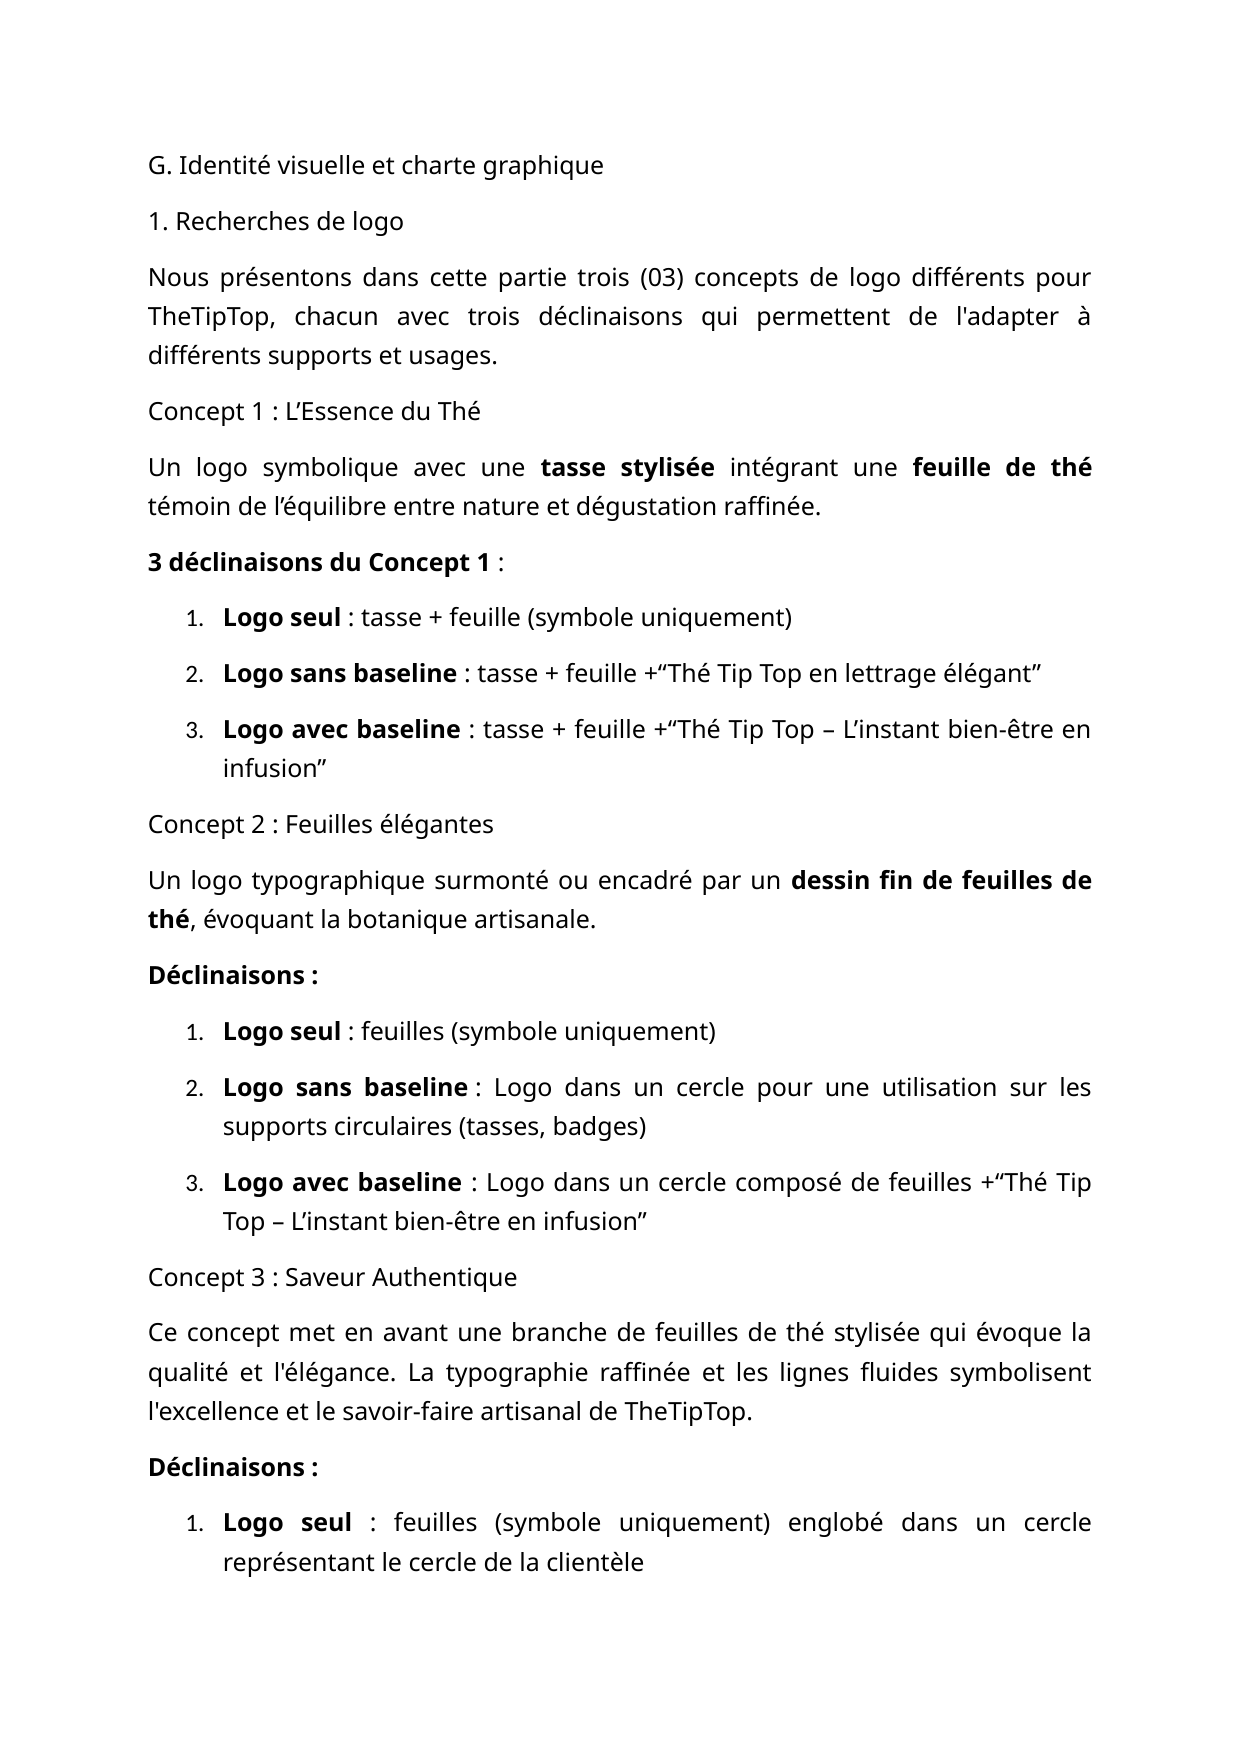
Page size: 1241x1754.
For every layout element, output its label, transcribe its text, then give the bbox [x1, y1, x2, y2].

list Logo avec baseline : Logo dans un cercle composé de feuilles +“Thé Tip Top – L’instant bien-être en infusion” [185, 1164, 1093, 1237]
list Logo seul : feuilles (symbole uniquement) englobé dans un cercle représentant le cercle de la clientèle [185, 1505, 1093, 1578]
text Ce concept met en avant une branche de feuilles de thé stylisée qui évoque la qualité et l'élégance. La typographie raffinée et les lignes fluides symbolisent l'excellence et le savoir-faire artisanal de TheTipTop. [148, 1315, 1093, 1427]
list Logo seul : feuilles (symbole uniquement) [185, 1013, 1093, 1047]
text G. Identité visuelle et charte graphique [148, 148, 1093, 182]
text Nous présentons dans cette partie trois (03) concepts de logo différents pour TheTipTop, chacun avec trois déclinaisons qui permettent de l'adapter à différents supports et usages. [148, 259, 1093, 372]
text 1. Recherches de logo [148, 203, 1093, 237]
list Logo sans baseline : tasse + feuille +“Thé Tip Top en lettrage élégant” [185, 656, 1093, 690]
text Concept 2 : Feuilles élégantes [148, 807, 1093, 841]
text 3 déclinaisons du Concept 1 : [148, 544, 1093, 578]
list Logo seul : tasse + feuille (symbole uniquement) [185, 600, 1093, 634]
text Déclinaisons : [148, 958, 1093, 992]
text Un logo symbolique avec une tasse stylisée intégrant une feuille de thé témoin de l’équilibre entre nature et dégustation raffinée. [148, 449, 1093, 522]
list Logo avec baseline : tasse + feuille +“Thé Tip Top – L’instant bien-être en infusion” [185, 712, 1093, 785]
text Un logo typographique surmonté ou encadré par un dessin fin de feuilles de thé, évoquant la botanique artisanale. [148, 863, 1093, 936]
list Logo sans baseline : Logo dans un cercle pour une utilisation sur les supports circulaires (tasses, badges) [185, 1069, 1093, 1142]
text Déclinaisons : [148, 1449, 1093, 1483]
text Concept 3 : Saveur Authentique [148, 1259, 1093, 1293]
text Concept 1 : L’Essence du Thé [148, 393, 1093, 427]
